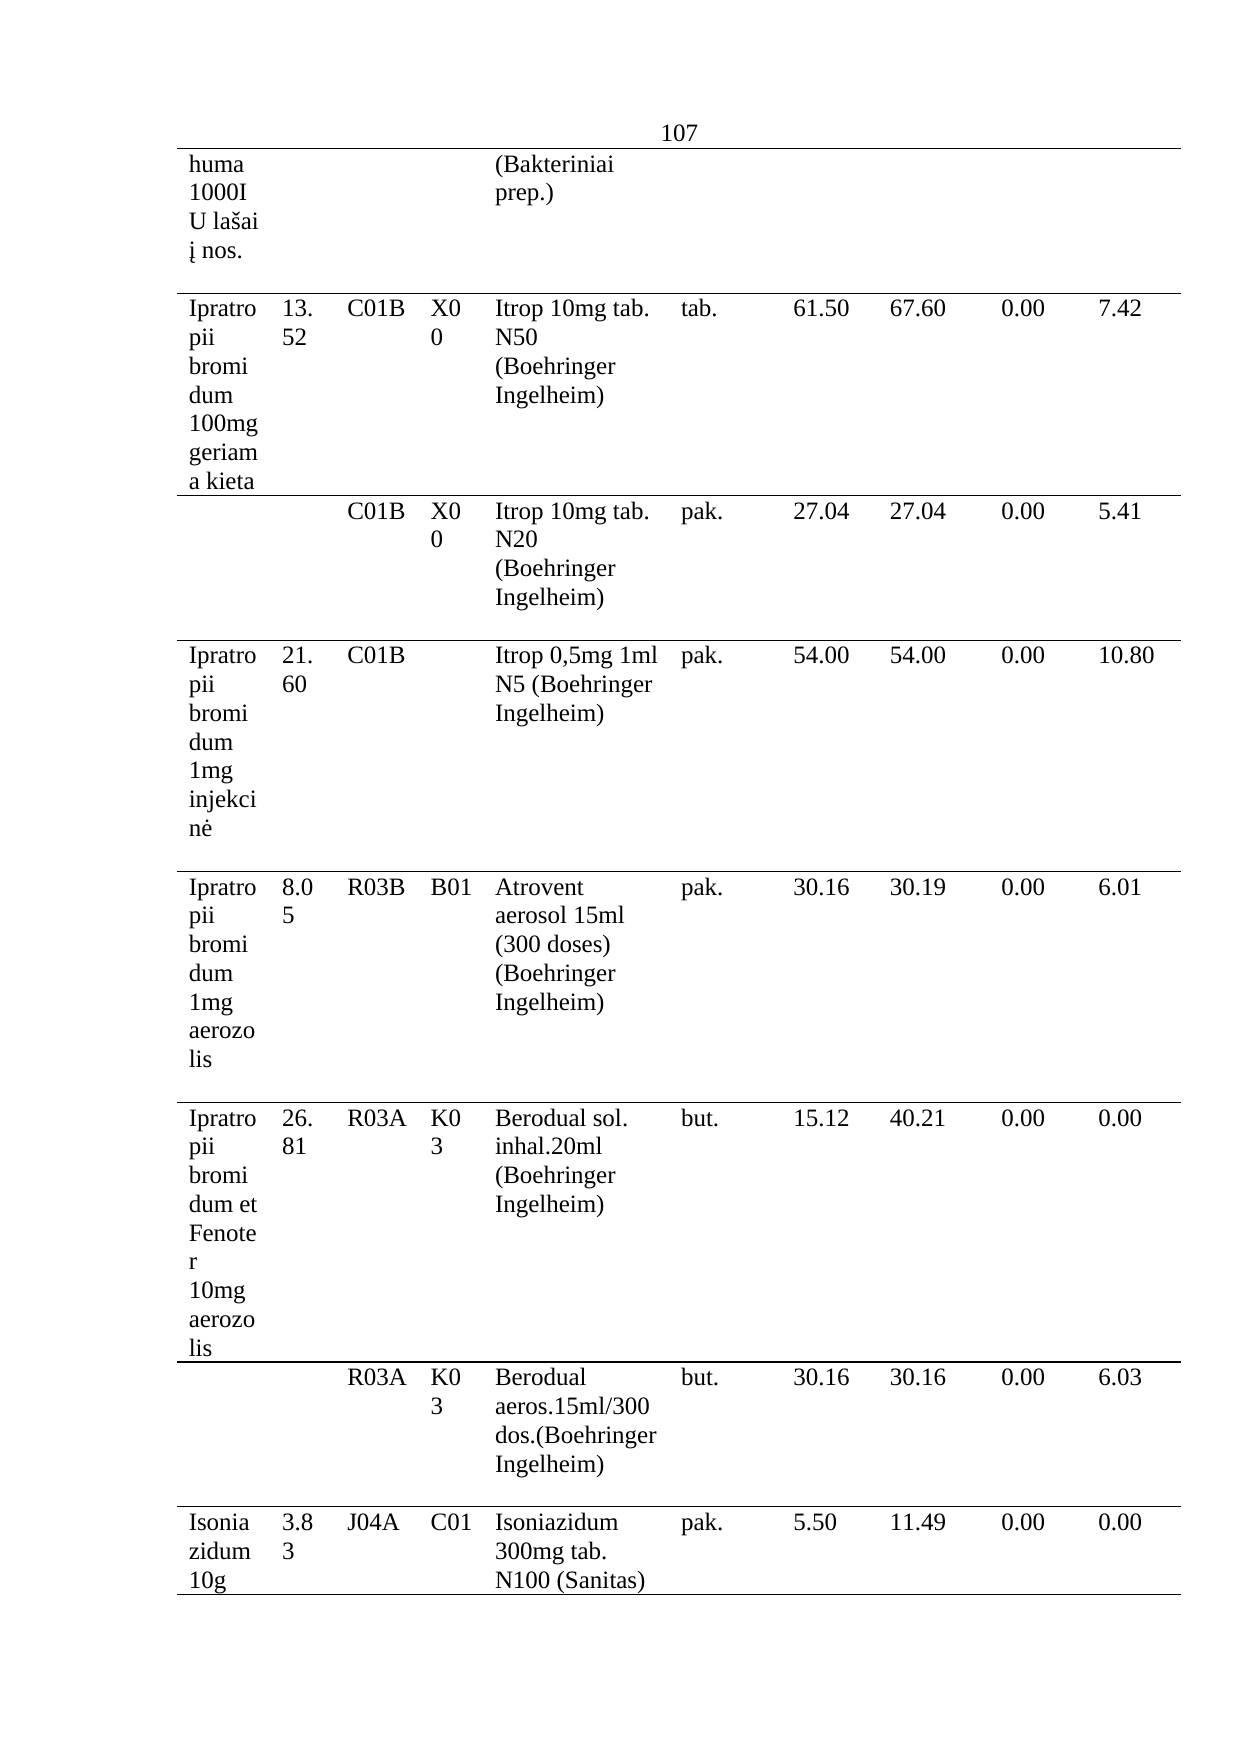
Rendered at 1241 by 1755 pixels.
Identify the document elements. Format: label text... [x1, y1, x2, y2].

table_cell 10.80 [1087, 641, 1181, 842]
table_cell [419, 611, 483, 639]
table_cell C01B [336, 641, 419, 842]
table_cell Ipratropii bromidum et Fenoter 10mg aerozolis [177, 1103, 271, 1361]
table_cell [782, 842, 878, 871]
table_cell 0.00 [990, 1103, 1087, 1361]
table_cell [177, 842, 271, 871]
table_cell [177, 1363, 271, 1477]
table_cell [484, 1073, 669, 1102]
table_cell [419, 149, 483, 264]
table_cell Itrop 10mg tab. N20 (Boehringer Ingelheim) [484, 496, 669, 611]
table_cell [271, 1363, 336, 1477]
table_cell [990, 611, 1087, 639]
table_cell [1087, 842, 1181, 871]
table_cell 15.12 [782, 1103, 878, 1361]
table_cell [670, 842, 782, 871]
table_cell 0.00 [990, 1363, 1087, 1477]
table_cell [990, 264, 1087, 292]
table_cell pak. [670, 1507, 782, 1593]
table_cell [271, 611, 336, 639]
table_cell 7.42 [1087, 294, 1181, 495]
table_cell [484, 264, 669, 292]
table_cell [336, 264, 419, 292]
table_cell 67.60 [878, 294, 990, 495]
table_cell [878, 264, 990, 292]
table_cell [670, 1073, 782, 1102]
table_cell pak. [670, 872, 782, 1073]
table_cell Berodual sol. inhal.20ml (Boehringer Ingelheim) [484, 1103, 669, 1361]
table_cell (Bakteriniai prep.) [484, 149, 669, 264]
table_cell 5.41 [1087, 496, 1181, 611]
table_cell [782, 264, 878, 292]
table_cell 30.16 [878, 1363, 990, 1477]
table_cell [878, 149, 990, 264]
table_cell [271, 264, 336, 292]
table_cell R03B [336, 872, 419, 1073]
table_cell 8.05 [271, 872, 336, 1073]
table_cell [670, 611, 782, 639]
table_cell 0.00 [990, 496, 1087, 611]
table_cell [419, 264, 483, 292]
table_cell [336, 1478, 419, 1506]
table_cell Ipratropii bromidum 100mg geriama kieta [177, 294, 271, 495]
table_cell [1087, 1478, 1181, 1506]
table_cell [782, 149, 878, 264]
table_cell 40.21 [878, 1103, 990, 1361]
table_cell pak. [670, 641, 782, 842]
table_cell 21.60 [271, 641, 336, 842]
table_cell J04A [336, 1507, 419, 1593]
table_cell [271, 496, 336, 611]
table_cell 30.16 [782, 1363, 878, 1477]
table_cell [1087, 1073, 1181, 1102]
table_cell [990, 149, 1087, 264]
table_cell 0.00 [990, 294, 1087, 495]
table_cell 5.50 [782, 1507, 878, 1593]
table_cell [878, 842, 990, 871]
table_cell Berodual aeros.15ml/300dos.(Boehringer Ingelheim) [484, 1363, 669, 1477]
table_cell but. [670, 1363, 782, 1477]
table_cell [177, 611, 271, 639]
table_cell 0.00 [1087, 1507, 1181, 1593]
table_cell [336, 149, 419, 264]
table_cell C01 [419, 1507, 483, 1593]
table_cell 26.81 [271, 1103, 336, 1361]
table_cell K03 [419, 1103, 483, 1361]
table_cell but. [670, 1103, 782, 1361]
table_cell [271, 842, 336, 871]
table_cell 0.00 [990, 641, 1087, 842]
table_cell [271, 1478, 336, 1506]
table_cell tab. [670, 294, 782, 495]
table_cell 30.16 [782, 872, 878, 1073]
table_cell Isoniazidum 10g [177, 1507, 271, 1593]
table_cell [990, 1073, 1087, 1102]
table_cell [1087, 264, 1181, 292]
table_cell 54.00 [782, 641, 878, 842]
table_cell pak. [670, 496, 782, 611]
table_cell B01 [419, 872, 483, 1073]
table_cell 13.52 [271, 294, 336, 495]
table_cell [419, 842, 483, 871]
table_cell [1087, 149, 1181, 264]
table_cell [336, 842, 419, 871]
table_cell [419, 1478, 483, 1506]
table_cell 27.04 [878, 496, 990, 611]
table_cell C01B [336, 294, 419, 495]
table_cell [177, 1478, 271, 1506]
table_cell 54.00 [878, 641, 990, 842]
table_cell 6.03 [1087, 1363, 1181, 1477]
table_cell [670, 1478, 782, 1506]
table_cell [336, 611, 419, 639]
table_cell 11.49 [878, 1507, 990, 1593]
table_cell [177, 1073, 271, 1102]
table_cell 0.00 [1087, 1103, 1181, 1361]
table_cell Atrovent aerosol 15ml (300 doses) (Boehringer Ingelheim) [484, 872, 669, 1073]
table_cell X00 [419, 496, 483, 611]
table_cell [419, 1073, 483, 1102]
table_cell [990, 842, 1087, 871]
table_cell [782, 1073, 878, 1102]
table_cell [484, 1478, 669, 1506]
table_cell [878, 611, 990, 639]
table_cell Isoniazidum 300mg tab. N100 (Sanitas) [484, 1507, 669, 1593]
table_cell 27.04 [782, 496, 878, 611]
table_cell [878, 1478, 990, 1506]
table_cell [990, 1478, 1087, 1506]
table_cell [782, 611, 878, 639]
table_cell R03A [336, 1103, 419, 1361]
table_cell Itrop 0,5mg 1ml N5 (Boehringer Ingelheim) [484, 641, 669, 842]
table_cell 3.83 [271, 1507, 336, 1593]
table_cell [878, 1073, 990, 1102]
table_cell [484, 842, 669, 871]
table_cell 0.00 [990, 872, 1087, 1073]
table_cell Ipratropii bromidum 1mg aerozolis [177, 872, 271, 1073]
table_cell Itrop 10mg tab. N50 (Boehringer Ingelheim) [484, 294, 669, 495]
table_cell [1087, 611, 1181, 639]
table_cell huma 1000IU lašai į nos. [177, 149, 271, 264]
table_cell [271, 149, 336, 264]
table_cell 6.01 [1087, 872, 1181, 1073]
table_cell [177, 496, 271, 611]
table_cell [670, 264, 782, 292]
table_cell R03A [336, 1363, 419, 1477]
table_cell [670, 149, 782, 264]
table_cell [419, 641, 483, 842]
table_cell Ipratropii bromidum 1mg injekcinė [177, 641, 271, 842]
table_cell C01B [336, 496, 419, 611]
table_cell [782, 1478, 878, 1506]
table_cell 61.50 [782, 294, 878, 495]
table_cell [336, 1073, 419, 1102]
table_cell 30.19 [878, 872, 990, 1073]
table_cell X00 [419, 294, 483, 495]
table_cell [484, 611, 669, 639]
table_cell [177, 264, 271, 292]
table_cell K03 [419, 1363, 483, 1477]
table_cell 0.00 [990, 1507, 1087, 1593]
table_cell [271, 1073, 336, 1102]
